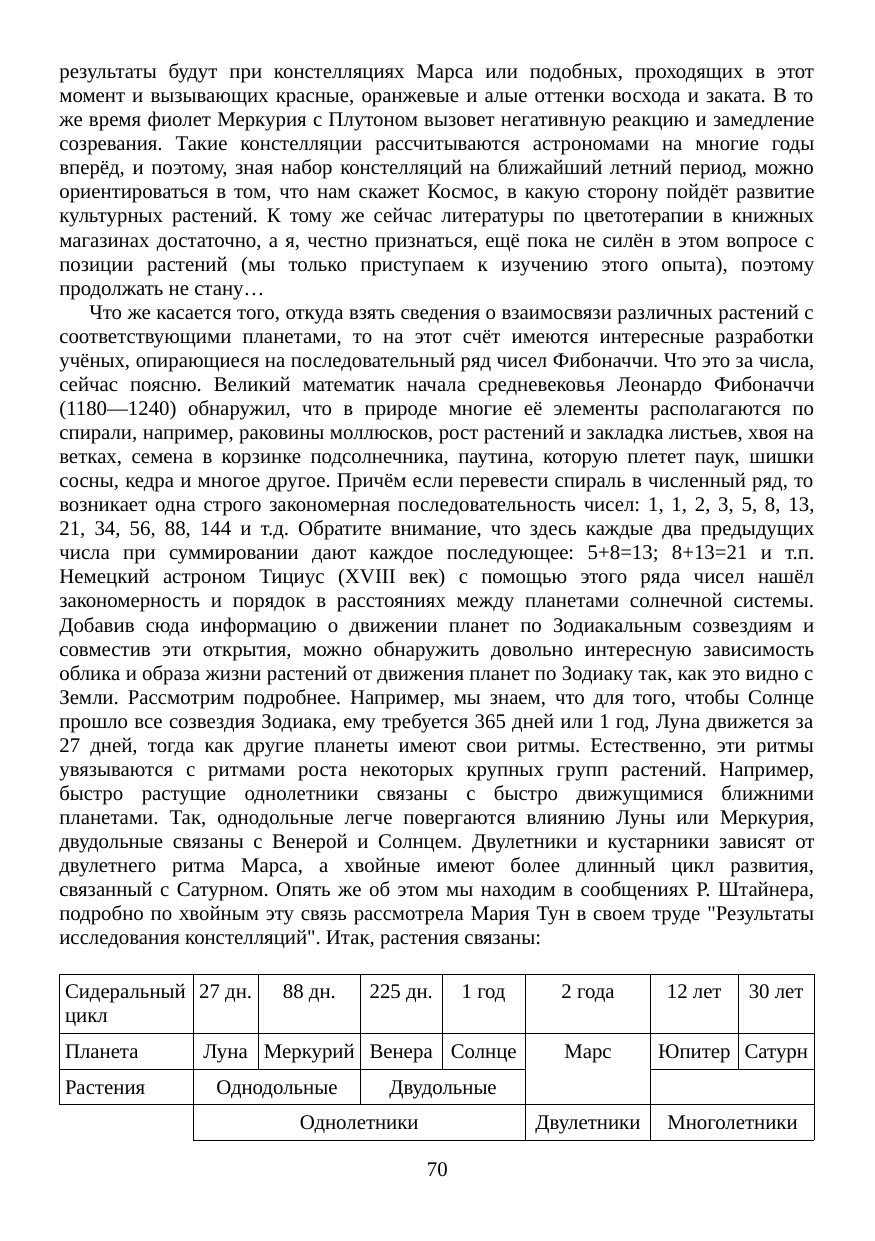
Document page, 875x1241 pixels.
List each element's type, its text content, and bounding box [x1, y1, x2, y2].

table_cell Сатурн [739, 1034, 814, 1069]
table_header 1 год [443, 975, 525, 1033]
table_cell Планета [60, 1034, 193, 1069]
table_cell Однолетники [194, 1105, 525, 1140]
table_cell Двулетники [526, 1105, 650, 1140]
table_header 27 дн. [194, 975, 258, 1033]
table_header 12 лет [651, 975, 738, 1033]
table_header 88 дн. [259, 975, 360, 1033]
table_cell Марс [526, 1034, 650, 1104]
table_cell Однодольные [194, 1070, 360, 1104]
table_cell Венера [361, 1034, 442, 1069]
table_cell Двудольные [361, 1070, 525, 1104]
text Что же касается того, откуда взять сведения о взаимосвязи различных растений с соответствующими планетами, то на этот счёт имеются интересные разработки учёных, опирающиеся на последовательный ряд чисел Фибоначчи. Что это за числа, сейчас поясню. Великий математик начала средневековья Леонардо Фибоначчи (1180—1240) обнаружил, что в природе многие её элементы располагаются по спирали, например, раковины моллюсков, рост растений и закладка листьев, хвоя на ветках, семена в корзинке подсолнечника, паутина, которую плетет паук, шишки сосны, кедра и многое другое. Причём если перевести спираль в численный ряд, то возникает одна строго закономерная последовательность чисел: 1, 1, 2, 3, 5, 8, 13, 21, 34, 56, 88, 144 и т.д. Обратите внимание, что здесь каждые два предыдущих числа при суммировании дают каждое последующее: 5+8=13; 8+13=21 и т.п. Немецкий астроном Тициус (XVIII век) с помощью этого ряда чисел нашёл закономерность и порядок в расстояниях между планетами солнечной системы. Добавив сюда информацию о движении планет по Зодиакальным созвездиям и совместив эти открытия, можно обнаружить довольно интересную зависимость облика и образа жизни растений от движения планет по Зодиаку так, как это видно с Земли. Рассмотрим подробнее. Например, мы знаем, что для того, чтобы Солнце прошло все созвездия Зодиака, ему требуется 365 дней или 1 год, Луна движется за 27 дней, тогда как другие планеты имеют свои ритмы. Естественно, эти ритмы увязываются с ритмами роста некоторых крупных групп растений. Например, быстро растущие однолетники связаны с быстро движущимися ближними планетами. Так, однодольные легче повергаются влиянию Луны или Меркурия, двудольные связаны с Венерой и Солнцем. Двулетники и кустарники зависят от двулетнего ритма Марса, а хвойные имеют более длинный цикл развития, связанный с Сатурном. Опять же об этом мы находим в сообщениях Р. Штайнера, подробно по хвойным эту связь рассмотрела Мария Тун в своем труде "Результаты исследования констелляций". Итак, растения связаны: [59, 300, 815, 949]
table_cell [651, 1070, 814, 1104]
table_header 225 дн. [361, 975, 442, 1033]
table_cell Растения [60, 1070, 193, 1104]
table_cell Юпитер [651, 1034, 738, 1069]
table_header 2 года [526, 975, 650, 1033]
table_header 30 лет [739, 975, 814, 1033]
table_cell [59, 1105, 193, 1140]
text результаты будут при констелляциях Марса или подобных, проходящих в этот момент и вызывающих красные, оранжевые и алые оттенки восхода и заката. В то же время фиолет Меркурия с Плутоном вызовет негативную реакцию и замедление созревания. Такие констелляции рассчитываются астрономами на многие годы вперёд, и поэтому, зная набор констелляций на ближайший летний период, можно ориентироваться в том, что нам скажет Космос, в какую сторону пойдёт развитие культурных растений. К тому же сейчас литературы по цветотерапии в книжных магазинах достаточно, а я, честно признаться, ещё пока не силён в этом вопросе с позиции растений (мы только приступаем к изучению этого опыта), поэтому продолжать не стану… [59, 59, 815, 300]
table_header Сидеральный цикл [60, 975, 193, 1033]
table_cell Меркурий [259, 1034, 360, 1069]
table_cell Солнце [443, 1034, 525, 1069]
table_cell Многолетники [651, 1105, 814, 1140]
table_cell Луна [194, 1034, 258, 1069]
